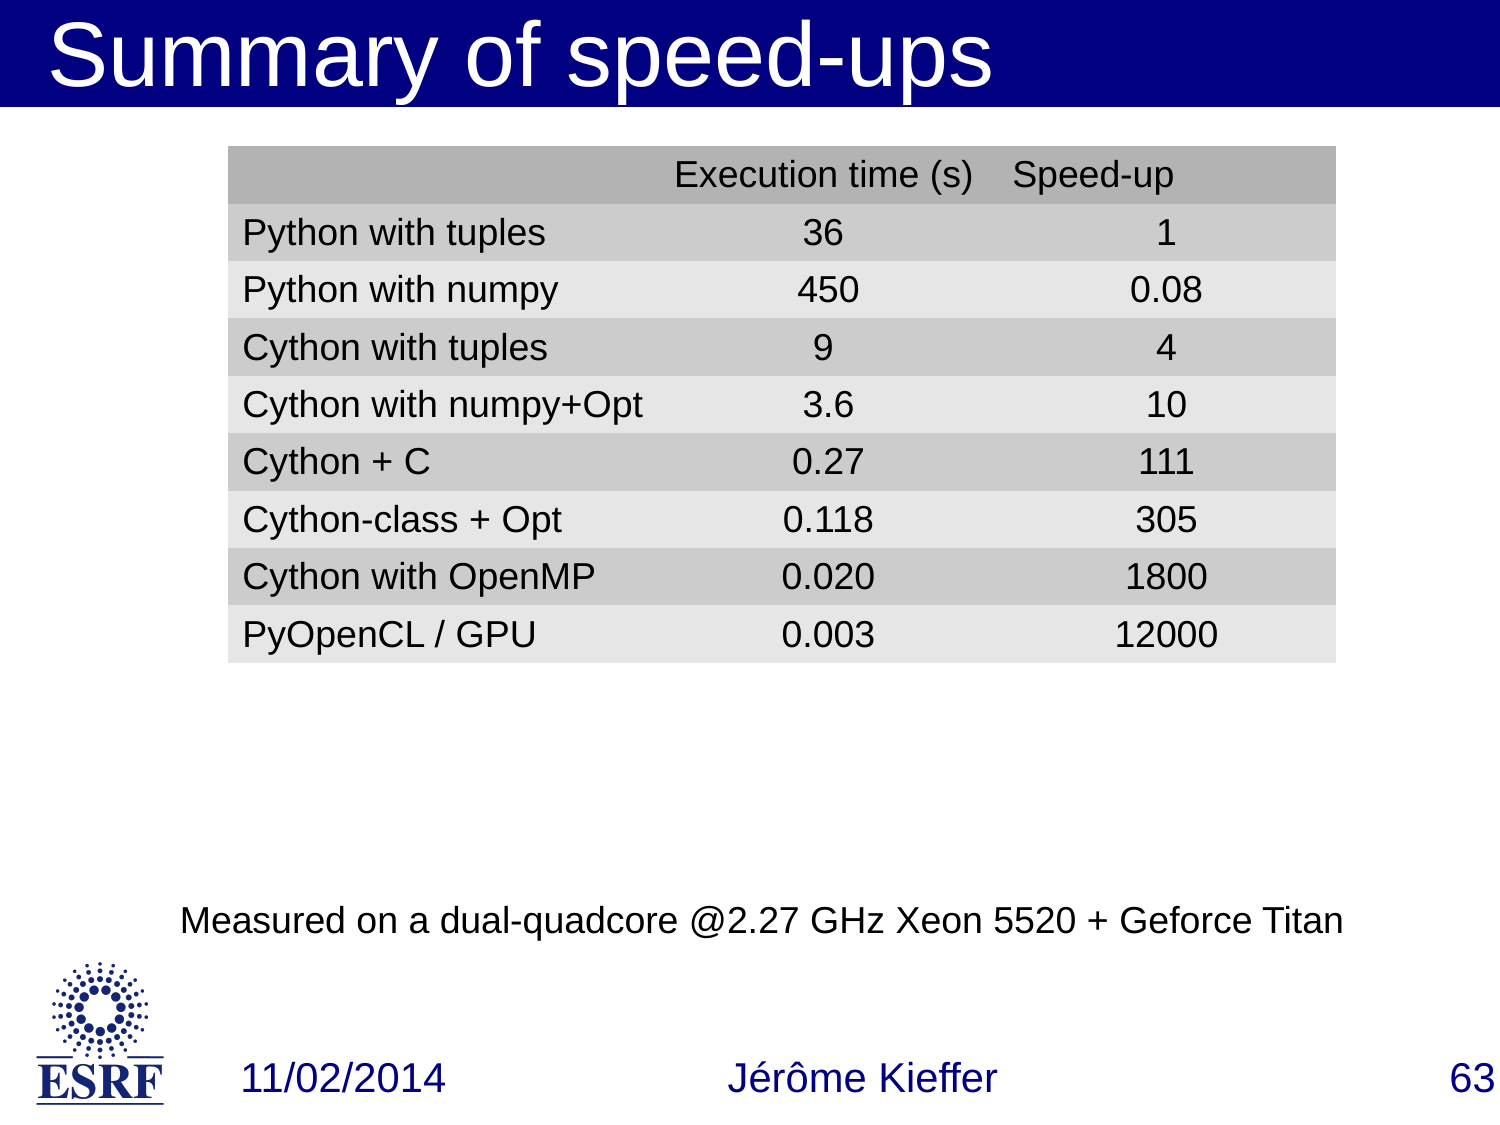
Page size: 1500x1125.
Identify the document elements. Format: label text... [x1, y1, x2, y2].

text_box Measured on a dual-quadcore @2.27 GHz Xeon 5520 + Geforce Titan [165, 891, 1359, 949]
table_cell 36 [659, 204, 997, 261]
picture [29, 956, 171, 1111]
table_cell PyOpenCL / GPU [228, 605, 659, 663]
table_cell 0.020 [659, 548, 997, 605]
table_cell 450 [659, 261, 997, 318]
table_cell 10 [997, 376, 1336, 433]
table_cell 3.6 [659, 376, 997, 433]
table_cell 0.118 [659, 491, 997, 548]
table_cell 1800 [997, 548, 1336, 605]
table_cell 305 [997, 491, 1336, 548]
table_cell 12000 [997, 605, 1336, 663]
table_cell 1 [997, 204, 1336, 261]
table_cell Cython with OpenMP [228, 548, 659, 605]
table_header Execution time (s) [659, 146, 997, 204]
title Summary of speed-ups [47, 3, 1500, 107]
table_cell 9 [659, 318, 997, 376]
table_cell Cython + C [228, 433, 659, 491]
table_cell Cython-class + Opt [228, 491, 659, 548]
table_cell 4 [997, 318, 1336, 376]
table_cell 0.27 [659, 433, 997, 491]
table_cell 111 [997, 433, 1336, 491]
table_cell Cython with tuples [228, 318, 659, 376]
table_cell Python with tuples [228, 204, 659, 261]
table_cell Cython with numpy+Opt [228, 376, 659, 433]
table_header Speed-up [997, 146, 1336, 204]
table_cell 0.08 [997, 261, 1336, 318]
table_cell 0.003 [659, 605, 997, 663]
table_header [228, 146, 659, 204]
table_cell Python with numpy [228, 261, 659, 318]
